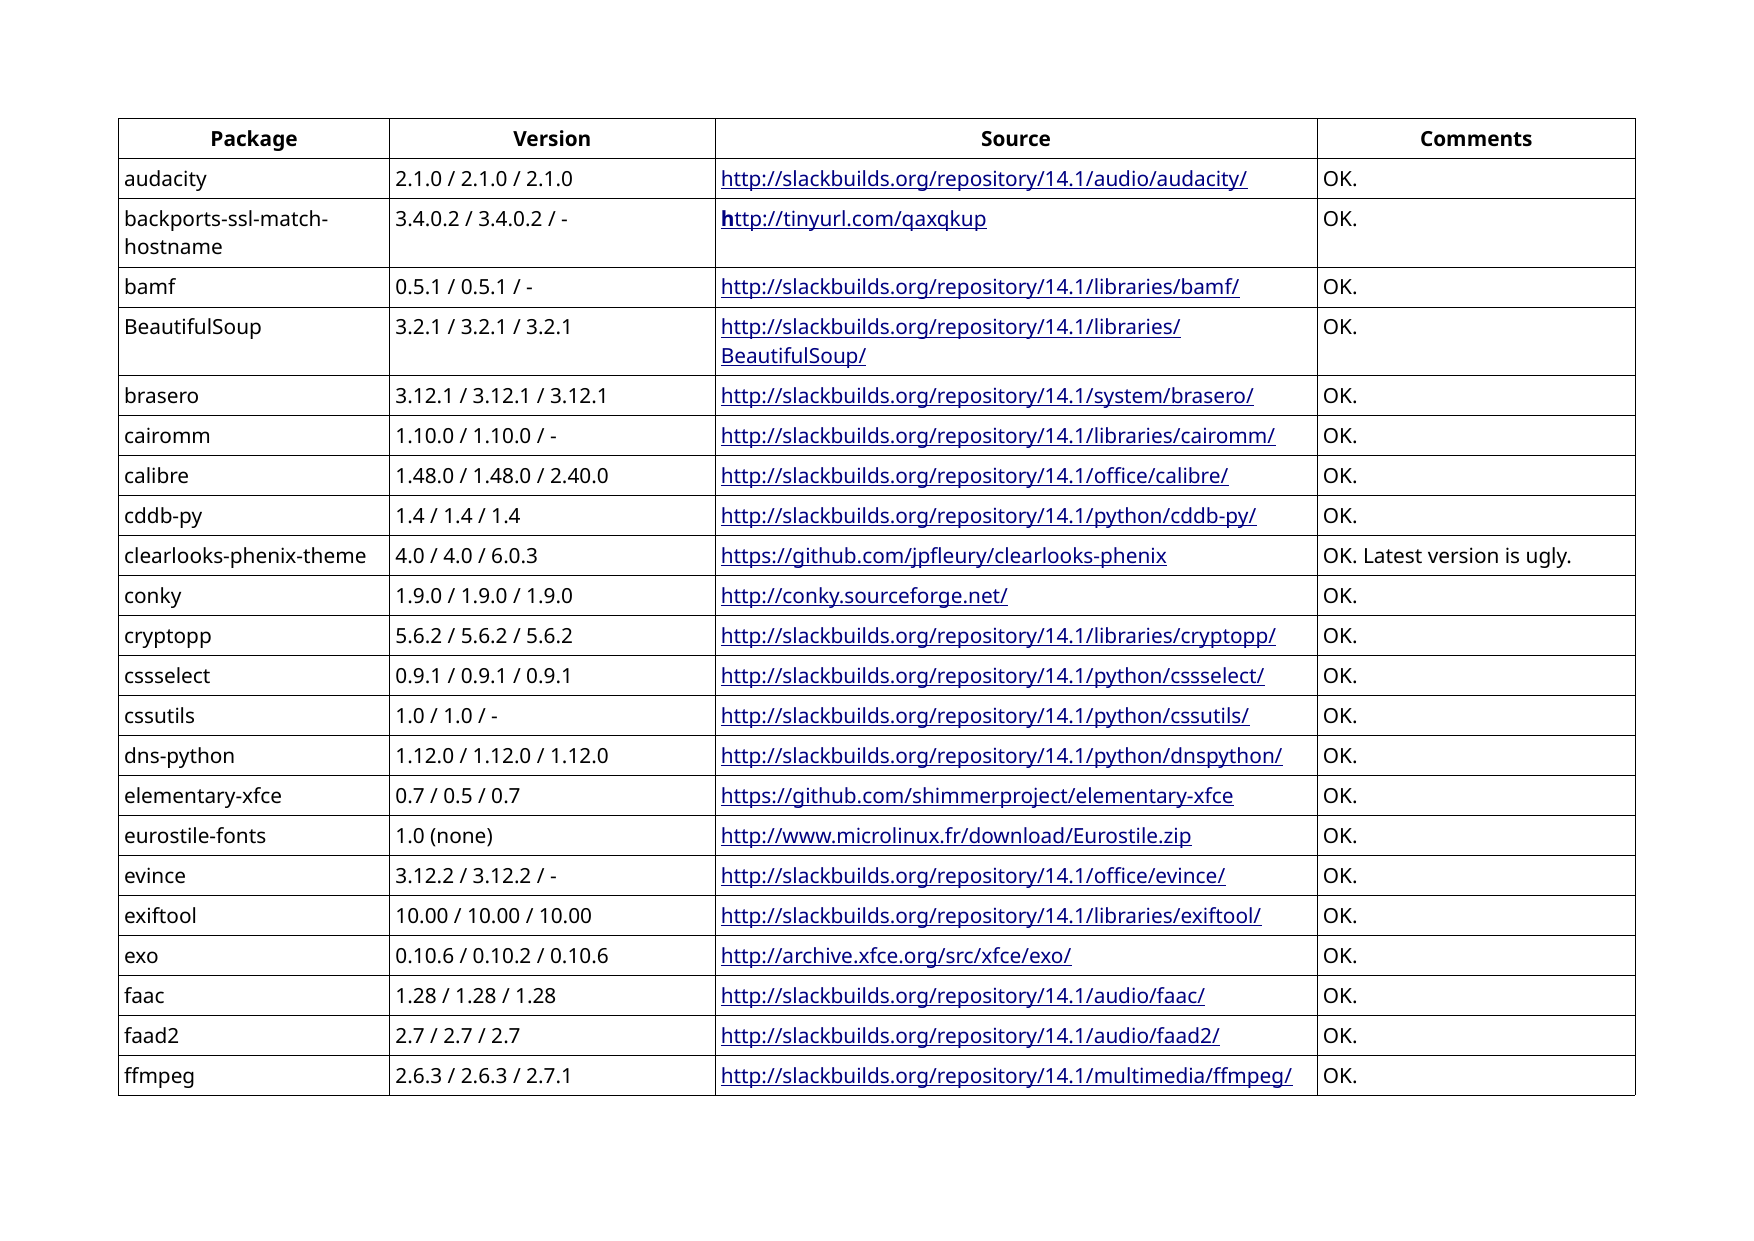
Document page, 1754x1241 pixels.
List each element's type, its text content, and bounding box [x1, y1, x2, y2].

table_cell http://slackbuilds.org/repository/14.1/audio/faac/ [716, 976, 1317, 1015]
table_cell http://slackbuilds.org/repository/14.1/python/cssutils/ [716, 696, 1317, 735]
table_cell 1.0 / 1.0 / - [390, 696, 715, 735]
table_cell http://slackbuilds.org/repository/14.1/office/calibre/ [716, 456, 1317, 495]
table_cell OK. [1318, 199, 1635, 267]
table_cell OK. [1318, 816, 1635, 855]
table_cell conky [119, 576, 389, 615]
table_cell OK. [1318, 856, 1635, 895]
table_cell 3.12.1 / 3.12.1 / 3.12.1 [390, 376, 715, 415]
table_cell ffmpeg [119, 1056, 389, 1095]
table_cell 2.1.0 / 2.1.0 / 2.1.0 [390, 159, 715, 198]
table_cell OK. [1318, 456, 1635, 495]
table_cell 5.6.2 / 5.6.2 / 5.6.2 [390, 616, 715, 655]
table_cell 3.2.1 / 3.2.1 / 3.2.1 [390, 308, 715, 375]
table_cell http://slackbuilds.org/repository/14.1/libraries/cryptopp/ [716, 616, 1317, 655]
table_cell OK. Latest version is ugly. [1318, 536, 1635, 575]
table_cell calibre [119, 456, 389, 495]
table_cell cddb-py [119, 496, 389, 535]
table_header Version [390, 119, 715, 158]
table_cell BeautifulSoup [119, 308, 389, 375]
table_cell eurostile-fonts [119, 816, 389, 855]
table_cell 1.48.0 / 1.48.0 / 2.40.0 [390, 456, 715, 495]
table_header Package [119, 119, 389, 158]
table_cell cryptopp [119, 616, 389, 655]
table_cell OK. [1318, 976, 1635, 1015]
table_cell OK. [1318, 616, 1635, 655]
table_cell clearlooks-phenix-theme [119, 536, 389, 575]
table_cell 4.0 / 4.0 / 6.0.3 [390, 536, 715, 575]
table_cell http://slackbuilds.org/repository/14.1/office/evince/ [716, 856, 1317, 895]
table_cell http://slackbuilds.org/repository/14.1/python/dnspython/ [716, 736, 1317, 775]
table_cell exiftool [119, 896, 389, 935]
table_cell faad2 [119, 1016, 389, 1055]
table_cell faac [119, 976, 389, 1015]
table_cell http://tinyurl.com/qaxqkup [716, 199, 1317, 267]
table_cell audacity [119, 159, 389, 198]
table_cell cssselect [119, 656, 389, 695]
table_cell 1.4 / 1.4 / 1.4 [390, 496, 715, 535]
table_cell OK. [1318, 376, 1635, 415]
table_cell OK. [1318, 896, 1635, 935]
table_cell https://github.com/shimmerproject/elementary-xfce [716, 776, 1317, 815]
table_header Comments [1318, 119, 1635, 158]
table_cell 0.9.1 / 0.9.1 / 0.9.1 [390, 656, 715, 695]
table_cell elementary-xfce [119, 776, 389, 815]
table_cell http://slackbuilds.org/repository/14.1/python/cssselect/ [716, 656, 1317, 695]
table_cell http://slackbuilds.org/repository/14.1/libraries/bamf/ [716, 268, 1317, 307]
table_cell http://slackbuilds.org/repository/14.1/libraries/BeautifulSoup/ [716, 308, 1317, 375]
table_cell https://github.com/jpfleury/clearlooks-phenix [716, 536, 1317, 575]
table_header Source [716, 119, 1317, 158]
table_cell evince [119, 856, 389, 895]
table_cell bamf [119, 268, 389, 307]
table_cell http://slackbuilds.org/repository/14.1/audio/faad2/ [716, 1016, 1317, 1055]
table_cell OK. [1318, 1056, 1635, 1095]
table_cell 0.5.1 / 0.5.1 / - [390, 268, 715, 307]
table_cell http://slackbuilds.org/repository/14.1/python/cddb-py/ [716, 496, 1317, 535]
table_cell exo [119, 936, 389, 975]
table_cell http://slackbuilds.org/repository/14.1/libraries/exiftool/ [716, 896, 1317, 935]
table_cell OK. [1318, 159, 1635, 198]
table_cell OK. [1318, 496, 1635, 535]
table_cell OK. [1318, 736, 1635, 775]
table_cell cairomm [119, 416, 389, 455]
table_cell cssutils [119, 696, 389, 735]
table_cell OK. [1318, 936, 1635, 975]
table_cell 10.00 / 10.00 / 10.00 [390, 896, 715, 935]
table_cell 1.12.0 / 1.12.0 / 1.12.0 [390, 736, 715, 775]
table_cell OK. [1318, 656, 1635, 695]
table_cell brasero [119, 376, 389, 415]
table_cell 1.0 (none) [390, 816, 715, 855]
table_cell http://slackbuilds.org/repository/14.1/system/brasero/ [716, 376, 1317, 415]
table_cell OK. [1318, 696, 1635, 735]
table_cell 1.28 / 1.28 / 1.28 [390, 976, 715, 1015]
table_cell OK. [1318, 268, 1635, 307]
table_cell http://archive.xfce.org/src/xfce/exo/ [716, 936, 1317, 975]
table_cell 1.9.0 / 1.9.0 / 1.9.0 [390, 576, 715, 615]
table_cell OK. [1318, 1016, 1635, 1055]
table_cell http://www.microlinux.fr/download/Eurostile.zip [716, 816, 1317, 855]
table_cell OK. [1318, 308, 1635, 375]
table_cell 0.7 / 0.5 / 0.7 [390, 776, 715, 815]
table_cell 3.12.2 / 3.12.2 / - [390, 856, 715, 895]
table_cell 0.10.6 / 0.10.2 / 0.10.6 [390, 936, 715, 975]
table_cell http://conky.sourceforge.net/ [716, 576, 1317, 615]
table_cell http://slackbuilds.org/repository/14.1/multimedia/ffmpeg/ [716, 1056, 1317, 1095]
table_cell 2.6.3 / 2.6.3 / 2.7.1 [390, 1056, 715, 1095]
table_cell backports-ssl-match-hostname [119, 199, 389, 267]
table_cell http://slackbuilds.org/repository/14.1/audio/audacity/ [716, 159, 1317, 198]
table_cell OK. [1318, 576, 1635, 615]
table_cell 1.10.0 / 1.10.0 / - [390, 416, 715, 455]
table_cell OK. [1318, 776, 1635, 815]
table_cell dns-python [119, 736, 389, 775]
table_cell http://slackbuilds.org/repository/14.1/libraries/cairomm/ [716, 416, 1317, 455]
table_cell 3.4.0.2 / 3.4.0.2 / - [390, 199, 715, 267]
table_cell 2.7 / 2.7 / 2.7 [390, 1016, 715, 1055]
table_cell OK. [1318, 416, 1635, 455]
